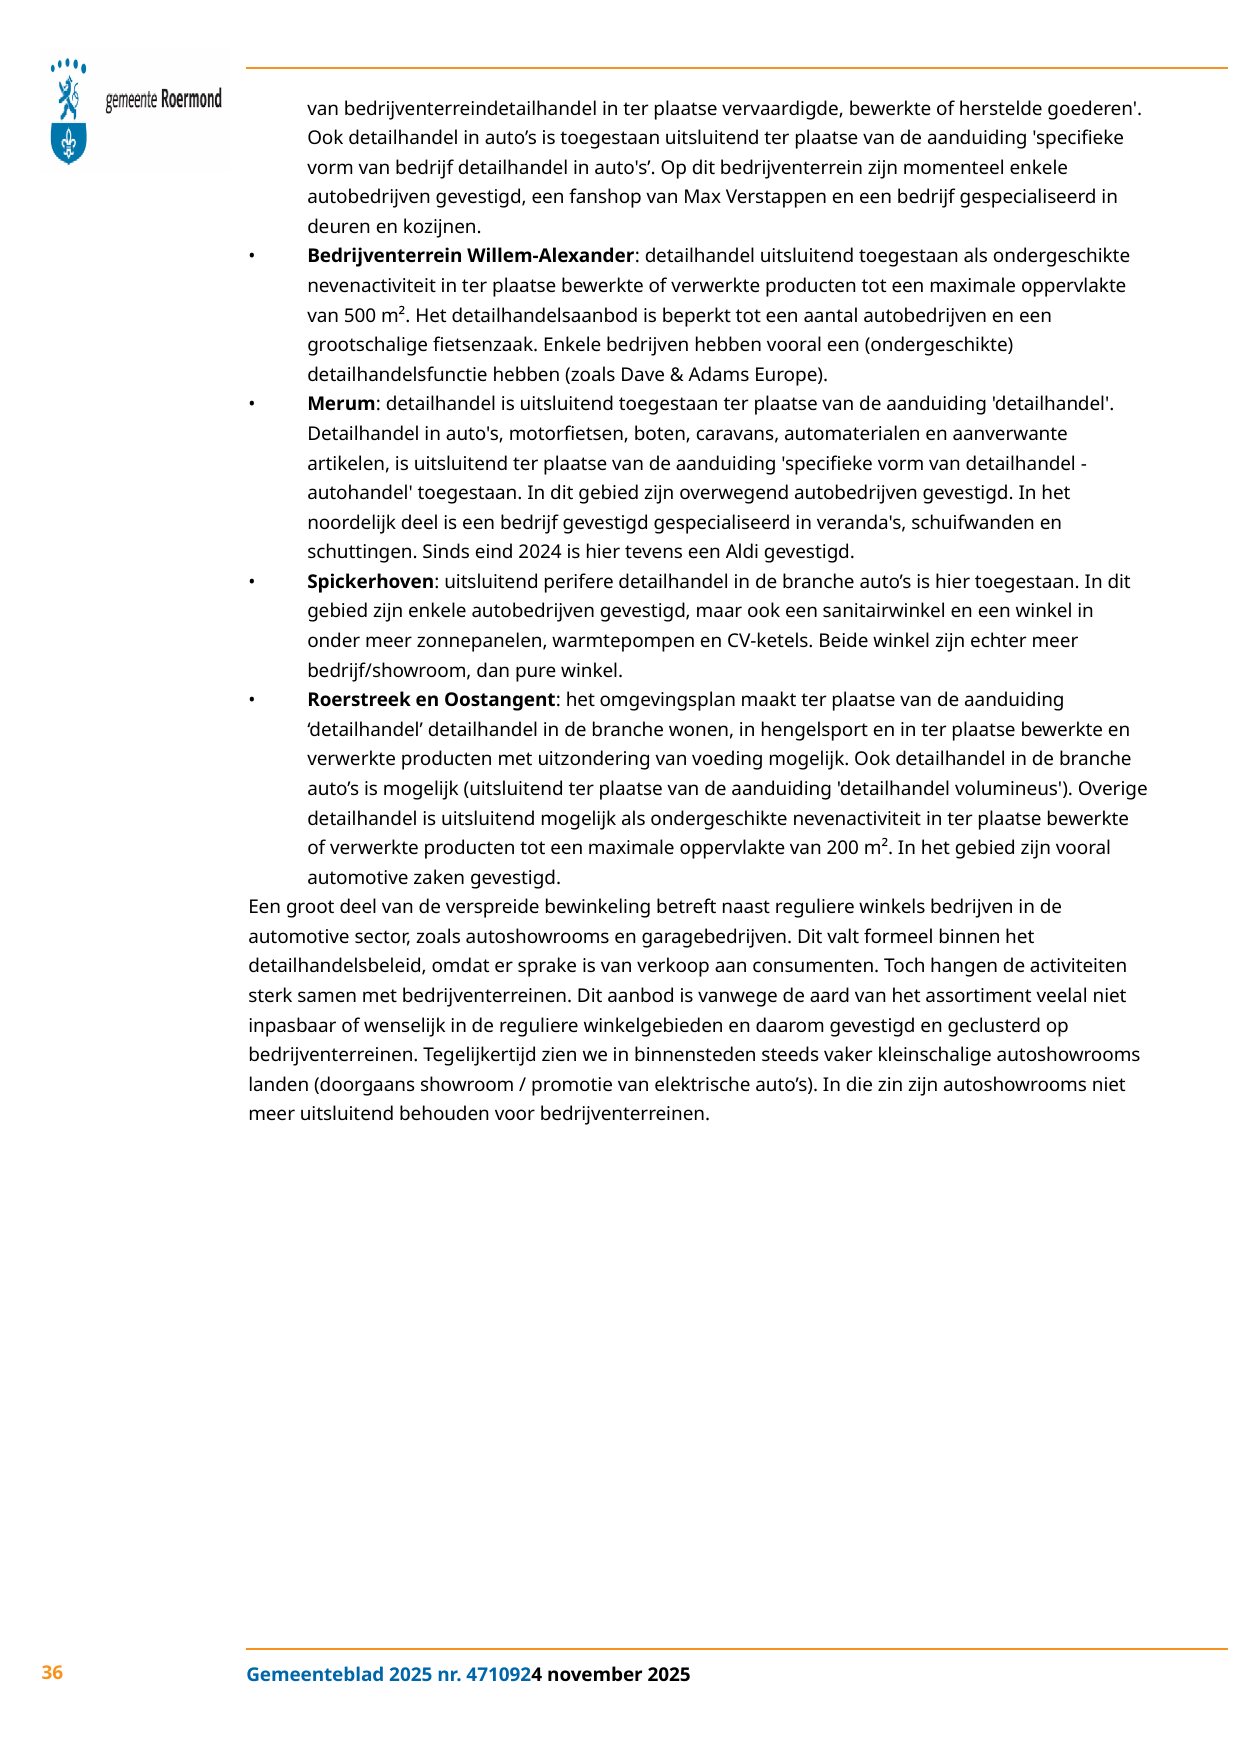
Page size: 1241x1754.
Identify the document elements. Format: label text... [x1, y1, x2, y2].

list Roerstreek en Oostangent: het omgevingsplan maakt ter plaatse van de aanduiding ‘detailhandel’ detailhandel in de branche wonen, in hengelsport en in ter plaatse bewerkte en verwerkte producten met uitzondering van voeding mogelijk. Ook detailhandel in de branche auto’s is mogelijk (uitsluitend ter plaatse van de aanduiding 'detailhandel volumineus'). Overige detailhandel is uitsluitend mogelijk als ondergeschikte nevenactiviteit in ter plaatse bewerkte of verwerkte producten tot een maximale oppervlakte van 200 m². In het gebied zijn vooral automotive zaken gevestigd. [248, 686, 1152, 890]
picture [41, 47, 231, 172]
list Merum: detailhandel is uitsluitend toegestaan ter plaatse van de aanduiding 'detailhandel'. Detailhandel in auto's, motorfietsen, boten, caravans, automaterialen en aanverwante artikelen, is uitsluitend ter plaatse van de aanduiding 'specifieke vorm van detailhandel - autohandel' toegestaan. In dit gebied zijn overwegend autobedrijven gevestigd. In het noordelijk deel is een bedrijf gevestigd gespecialiseerd in veranda's, schuifwanden en schuttingen. Sinds eind 2024 is hier tevens een Aldi gevestigd. [248, 391, 1152, 564]
list Spickerhoven: uitsluitend perifere detailhandel in de branche auto’s is hier toegestaan. In dit gebied zijn enkele autobedrijven gevestigd, maar ook een sanitairwinkel en een winkel in onder meer zonnepanelen, warmtepompen en CV-ketels. Beide winkel zijn echter meer bedrijf/showroom, dan pure winkel. [248, 568, 1152, 683]
text Een groot deel van de verspreide bewinkeling betreft naast reguliere winkels bedrijven in de automotive sector, zoals autoshowrooms en garagebedrijven. Dit valt formeel binnen het detailhandelsbeleid, omdat er sprake is van verkoop aan consumenten. Toch hangen de activiteiten sterk samen met bedrijventerreinen. Dit aanbod is vanwege de aard van het assortiment veelal niet inpasbaar of wenselijk in de reguliere winkelgebieden en daarom gevestigd en geclusterd op bedrijventerreinen. Tegelijkertijd zien we in binnensteden steeds vaker kleinschalige autoshowrooms landen (doorgaans showroom / promotie van elektrische auto’s). In die zin zijn autoshowrooms niet meer uitsluitend behouden voor bedrijventerreinen. [248, 893, 1152, 1126]
list Bedrijventerrein Willem-Alexander: detailhandel uitsluitend toegestaan als ondergeschikte nevenactiviteit in ter plaatse bewerkte of verwerkte producten tot een maximale oppervlakte van 500 m². Het detailhandelsaanbod is beperkt tot een aantal autobedrijven en een grootschalige fietsenzaak. Enkele bedrijven hebben vooral een (ondergeschikte) detailhandelsfunctie hebben (zoals Dave & Adams Europe). [248, 243, 1152, 387]
list van bedrijventerreindetailhandel in ter plaatse vervaardigde, bewerkte of herstelde goederen'. Ook detailhandel in auto’s is toegestaan uitsluitend ter plaatse van de aanduiding 'specifieke vorm van bedrijf detailhandel in auto's’. Op dit bedrijventerrein zijn momenteel enkele autobedrijven gevestigd, een fanshop van Max Verstappen en een bedrijf gespecialiseerd in deuren en kozijnen. [248, 95, 1152, 239]
